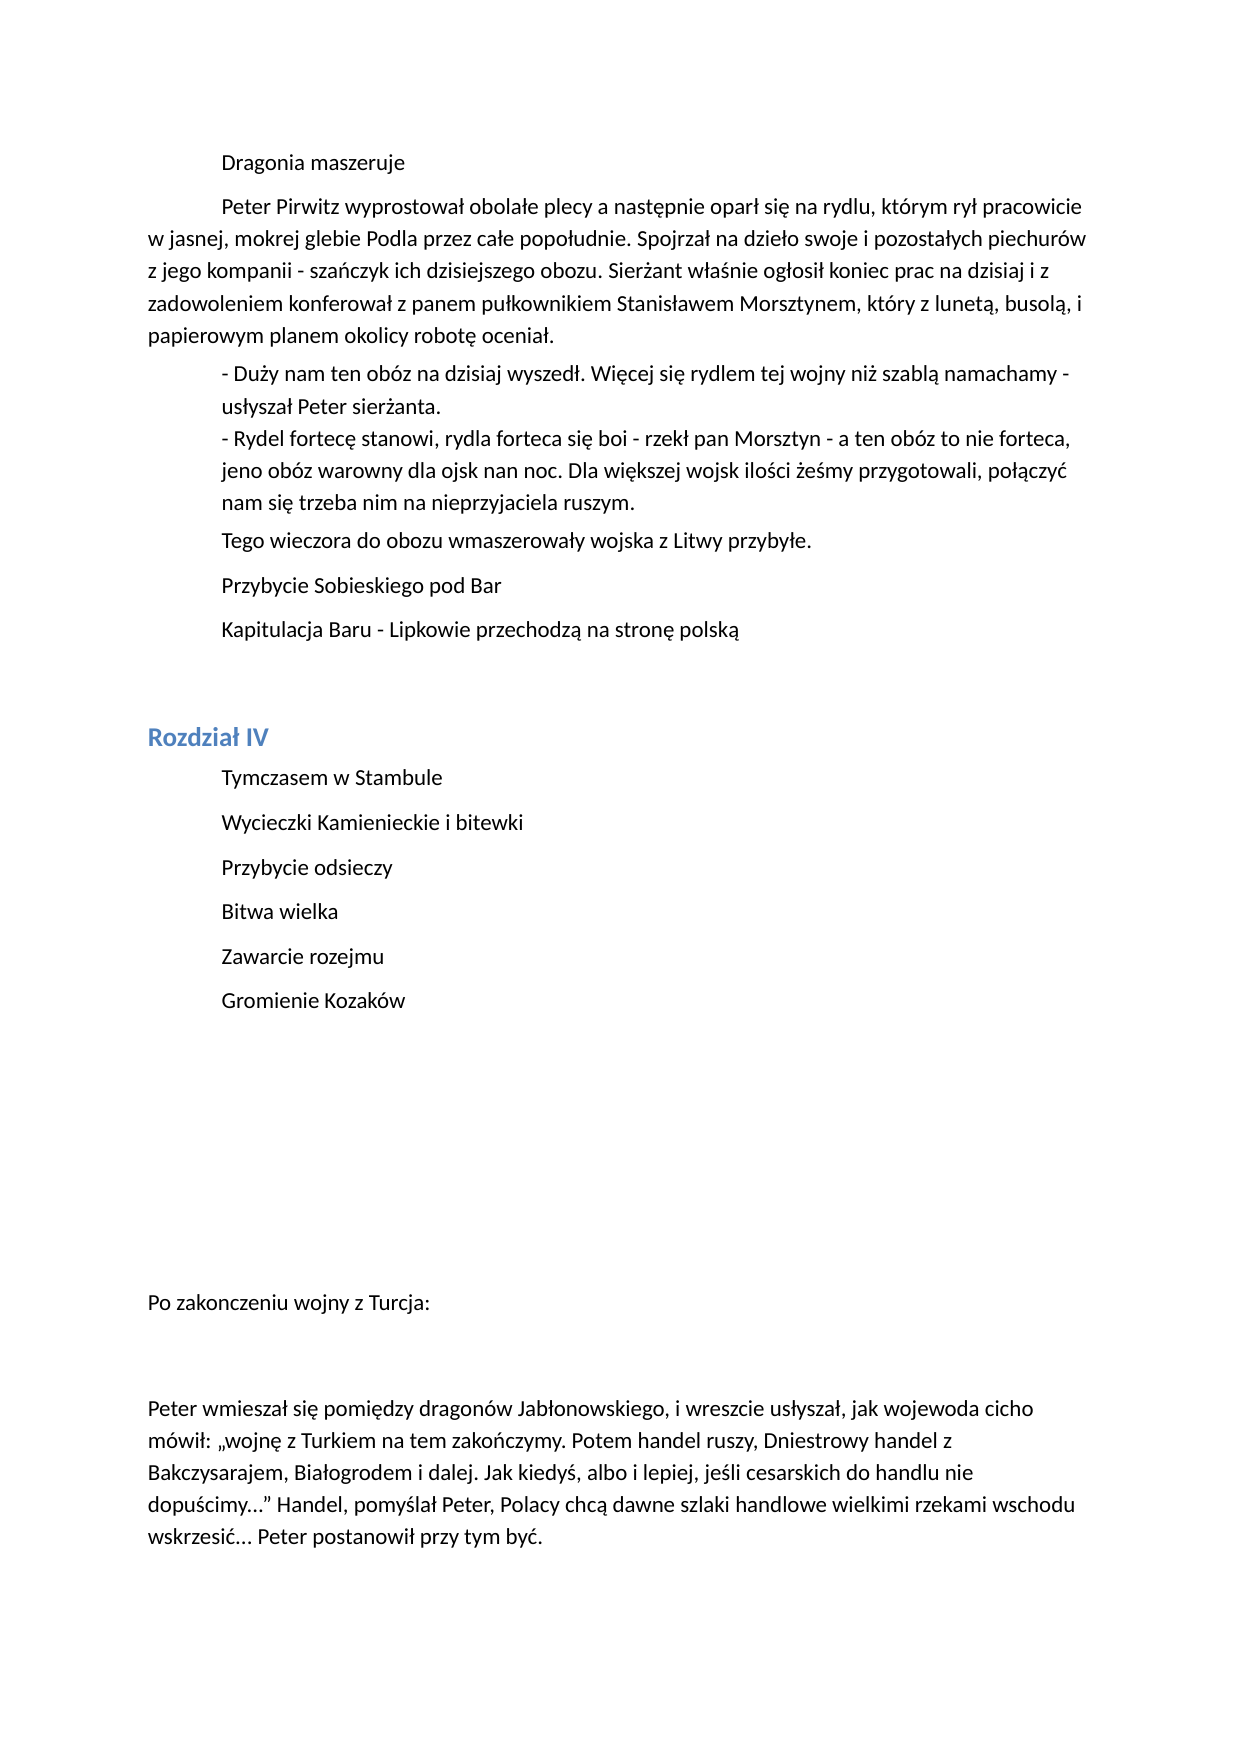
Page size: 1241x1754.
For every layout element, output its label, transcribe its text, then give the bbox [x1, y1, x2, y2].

text Przybycie Sobieskiego pod Bar [148, 571, 1093, 599]
subtitle Rozdział IV [148, 720, 1093, 753]
text - Rydel fortecę stanowi, rydla forteca się boi - rzekł pan Morsztyn - a ten obóz to nie forteca, jeno obóz warowny dla ojsk nan noc. Dla większej wojsk ilości żeśmy przygotowali, połączyć nam się trzeba nim na nieprzyjaciela ruszym. [221, 424, 1093, 516]
text Dragonia maszeruje [148, 148, 1093, 176]
text Tego wieczora do obozu wmaszerowały wojska z Litwy przybyłe. [148, 526, 1093, 554]
text Kapitulacja Baru - Lipkowie przechodzą na stronę polską [148, 616, 1093, 644]
text Po zakonczeniu wojny z Turcja: [148, 1288, 1093, 1316]
text Peter Pirwitz wyprostował obolałe plecy a następnie oparł się na rydlu, którym rył pracowicie w jasnej, mokrej glebie Podla przez całe popołudnie. Spojrzał na dzieło swoje i pozostałych piechurów z jego kompanii - szańczyk ich dzisiejszego obozu. Sierżant właśnie ogłosił koniec prac na dzisiaj i z zadowoleniem konferował z panem pułkownikiem Stanisławem Morsztynem, który z lunetą, busolą, i papierowym planem okolicy robotę oceniał. [148, 192, 1093, 349]
text Przybycie odsieczy [148, 853, 1093, 881]
text Bitwa wielka [148, 897, 1093, 925]
text Wycieczki Kamienieckie i bitewki [148, 808, 1093, 836]
text - Duży nam ten obóz na dzisiaj wyszedł. Więcej się rydlem tej wojny niż szablą namachamy - usłyszał Peter sierżanta. [221, 359, 1093, 420]
text Gromienie Kozaków [148, 986, 1093, 1014]
text Peter wmieszał się pomiędzy dragonów Jabłonowskiego, i wreszcie usłyszał, jak wojewoda cicho mówił: „wojnę z Turkiem na tem zakończymy. Potem handel ruszy, Dniestrowy handel z Bakczysarajem, Białogrodem i dalej. Jak kiedyś, albo i lepiej, jeśli cesarskich do handlu nie dopuścimy...” Handel, pomyślał Peter, Polacy chcą dawne szlaki handlowe wielkimi rzekami wschodu wskrzesić... Peter postanowił przy tym być. [148, 1394, 1093, 1550]
text Zawarcie rozejmu [148, 942, 1093, 970]
text Tymczasem w Stambule [148, 763, 1093, 792]
